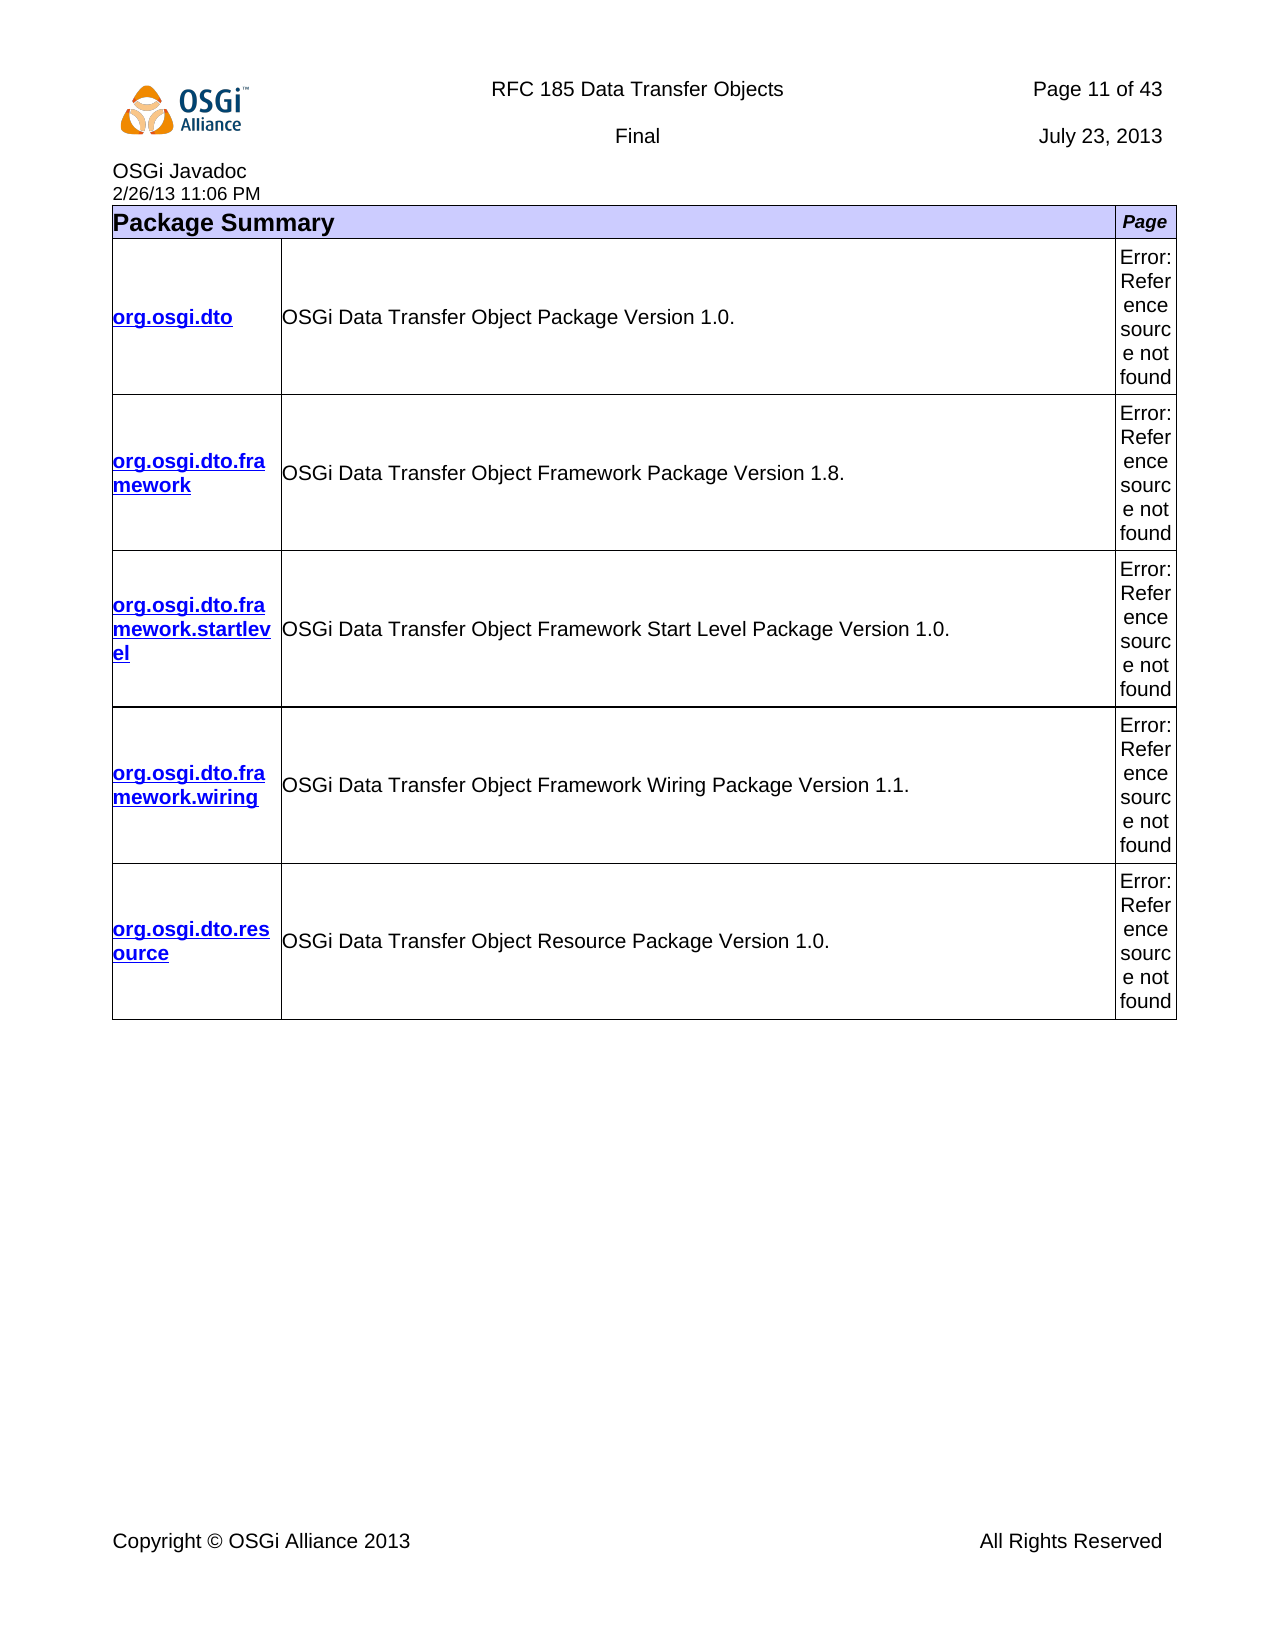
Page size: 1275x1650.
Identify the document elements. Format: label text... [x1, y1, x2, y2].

table_cell OSGi Data Transfer Object Package Version 1.0. [282, 239, 1115, 394]
table_cell Error: Reference source not found [1116, 395, 1176, 550]
table_cell Error: Reference source not found [1116, 864, 1176, 1018]
table_header Page [1116, 206, 1176, 238]
table_cell OSGi Data Transfer Object Framework Wiring Package Version 1.1. [282, 708, 1115, 862]
table_cell Error: Reference source not found [1116, 708, 1176, 862]
table_cell org.osgi.dto.resource [113, 864, 281, 1018]
table_cell org.osgi.dto.framework.wiring [113, 708, 281, 862]
text 2/26/13 11:06 PM [112, 183, 1162, 204]
table_cell Error: Reference source not found [1116, 239, 1176, 394]
table_cell OSGi Data Transfer Object Resource Package Version 1.0. [282, 864, 1115, 1018]
table_cell org.osgi.dto.framework [113, 395, 281, 550]
table_cell OSGi Data Transfer Object Framework Start Level Package Version 1.0. [282, 551, 1115, 706]
table_cell org.osgi.dto.framework.startlevel [113, 551, 281, 706]
picture [113, 78, 257, 142]
table_cell Error: Reference source not found [1116, 551, 1176, 706]
table_cell org.osgi.dto [113, 239, 281, 394]
table_header Package Summary [113, 206, 1115, 238]
text OSGi Javadoc [112, 159, 1162, 183]
table_cell OSGi Data Transfer Object Framework Package Version 1.8. [282, 395, 1115, 550]
